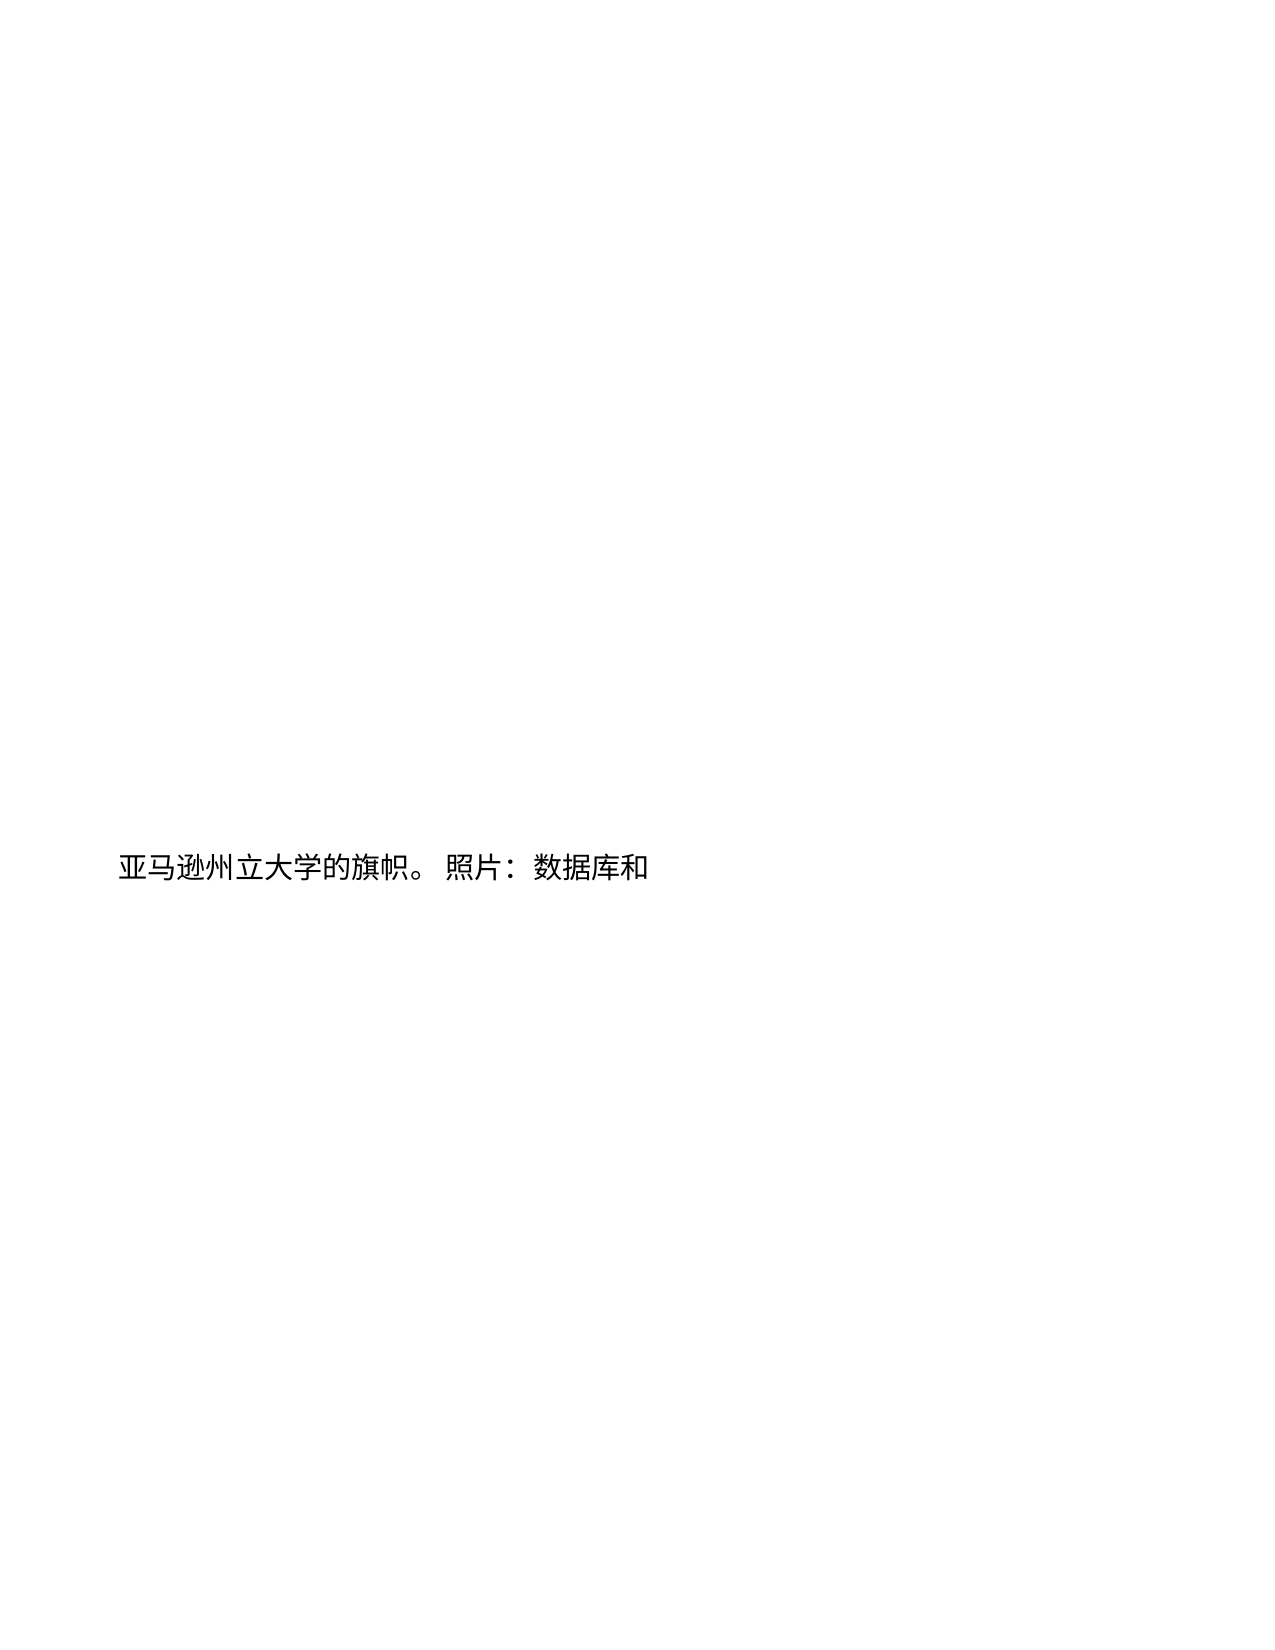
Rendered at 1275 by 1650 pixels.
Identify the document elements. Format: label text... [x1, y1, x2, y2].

text 亚马逊州立大学的旗帜。 照片：数据库和 [118, 118, 1157, 886]
